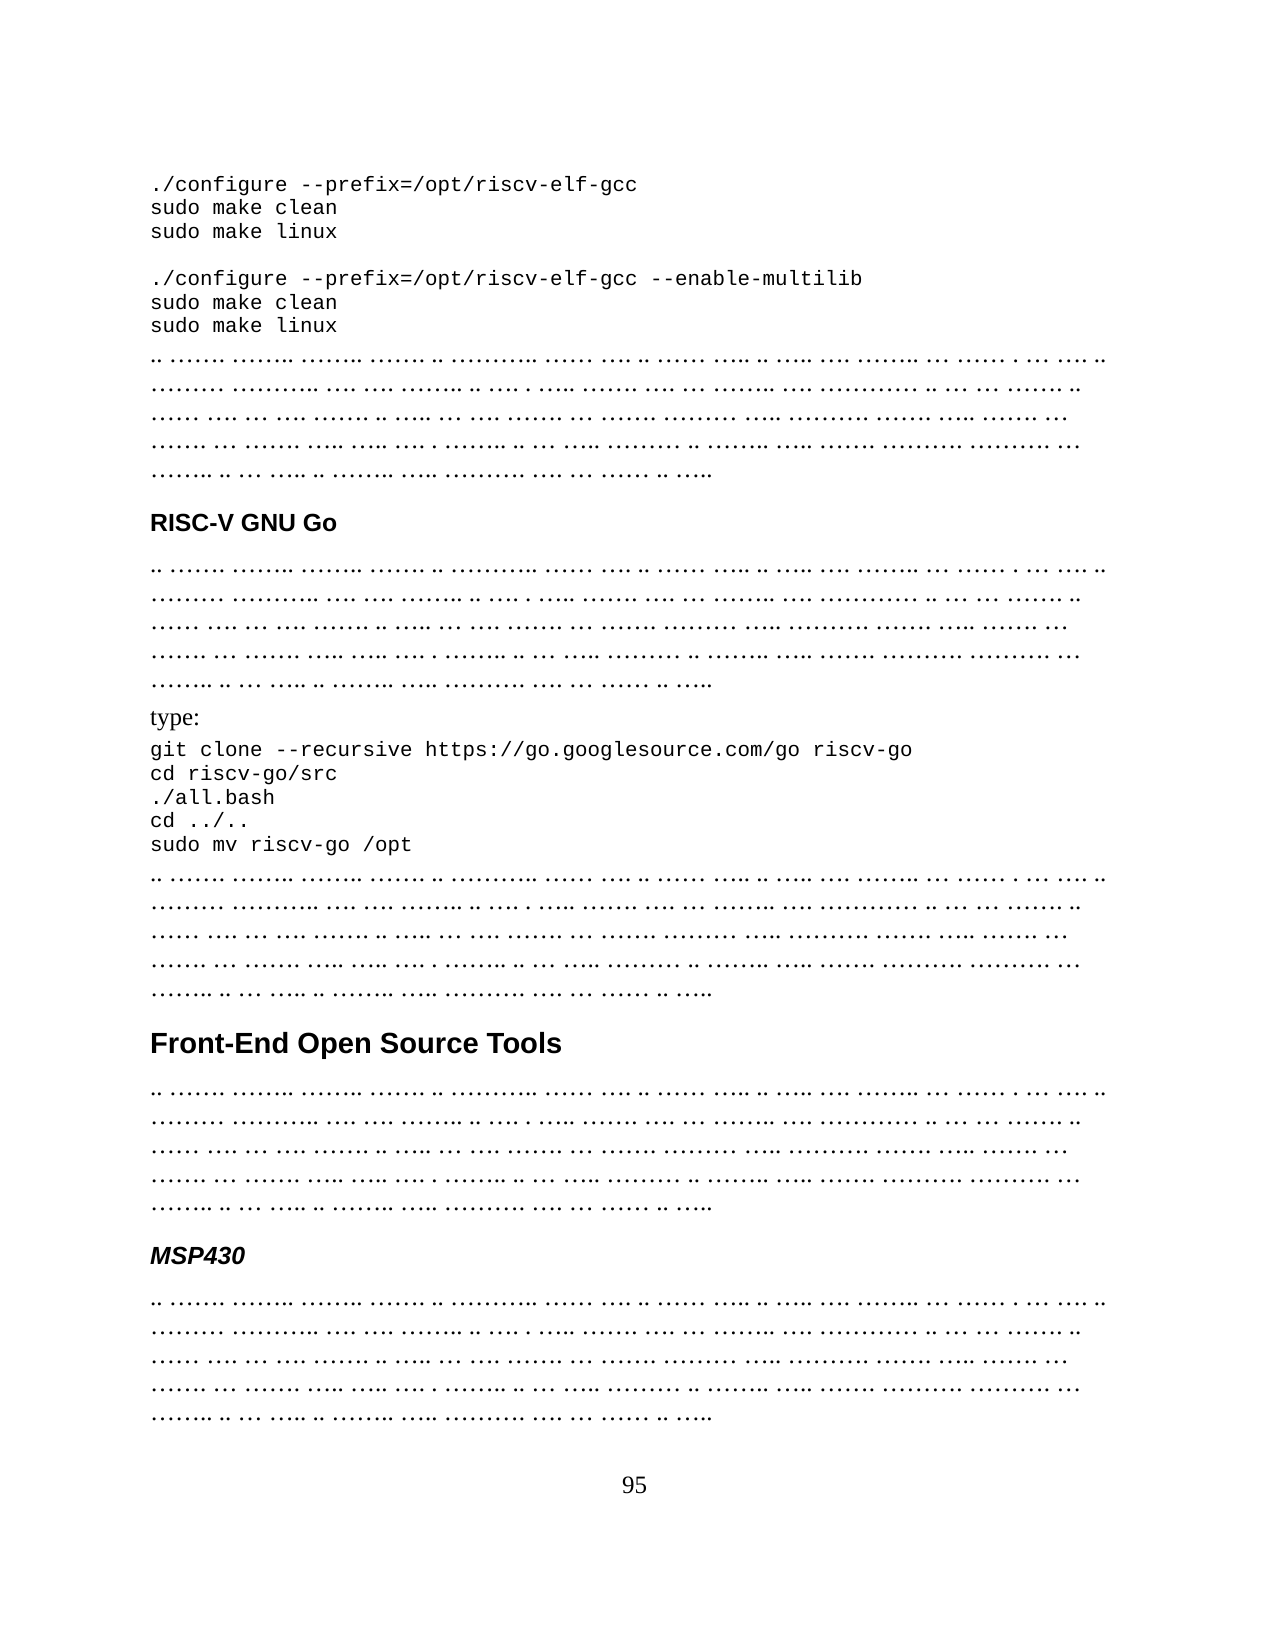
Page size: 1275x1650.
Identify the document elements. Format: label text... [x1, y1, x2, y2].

text ./all.bash [150, 787, 1125, 810]
text sudo make linux [150, 316, 1125, 339]
text .. ……. …….. …….. ……. .. ……….. …… …. .. …… ….. .. ….. …. …….. … …… . … …. .. ……… ……….. …. …. …….. .. …. . ….. ……. …. … …….. …. ………… .. … … ……. .. …… …. … …. ……. .. ….. … …. ……. … ……. ……… ….. ………. ……. ….. ……. … ……. … ……. ….. ….. …. . …….. .. … ….. ……… .. …….. ….. ……. ………. ………. … …….. .. … ….. .. …….. ….. ………. …. … …… .. ….. [150, 1282, 1125, 1426]
text sudo make clean [150, 292, 1125, 316]
text .. ……. …….. …….. ……. .. ……….. …… …. .. …… ….. .. ….. …. …….. … …… . … …. .. ……… ……….. …. …. …….. .. …. . ….. ……. …. … …….. …. ………… .. … … ……. .. …… …. … …. ……. .. ….. … …. ……. … ……. ……… ….. ………. ……. ….. ……. … ……. … ……. ….. ….. …. . …….. .. … ….. ……… .. …….. ….. ……. ………. ………. … …….. .. … ….. .. …….. ….. ………. …. … …… .. ….. [150, 858, 1125, 1001]
subtitle RISC-V GNU Go [150, 508, 1125, 536]
text sudo mv riscv-go /opt [150, 834, 1125, 858]
text .. ……. …….. …….. ……. .. ……….. …… …. .. …… ….. .. ….. …. …….. … …… . … …. .. ……… ……….. …. …. …….. .. …. . ….. ……. …. … …….. …. ………… .. … … ……. .. …… …. … …. ……. .. ….. … …. ……. … ……. ……… ….. ………. ……. ….. ……. … ……. … ……. ….. ….. …. . …….. .. … ….. ……… .. …….. ….. ……. ………. ………. … …….. .. … ….. .. …….. ….. ………. …. … …… .. ….. [150, 339, 1125, 483]
text cd ../.. [150, 810, 1125, 834]
text ./configure --prefix=/opt/riscv-elf-gcc --enable-multilib [150, 268, 1125, 292]
text cd riscv-go/src [150, 763, 1125, 787]
text git clone --recursive https://go.googlesource.com/go riscv-go [150, 739, 1125, 763]
subtitle MSP430 [150, 1241, 1125, 1270]
text sudo make clean [150, 197, 1125, 221]
text sudo make linux [150, 221, 1125, 244]
text .. ……. …….. …….. ……. .. ……….. …… …. .. …… ….. .. ….. …. …….. … …… . … …. .. ……… ……….. …. …. …….. .. …. . ….. ……. …. … …….. …. ………… .. … … ……. .. …… …. … …. ……. .. ….. … …. ……. … ……. ……… ….. ………. ……. ….. ……. … ……. … ……. ….. ….. …. . …….. .. … ….. ……… .. …….. ….. ……. ………. ………. … …….. .. … ….. .. …….. ….. ………. …. … …… .. ….. [150, 549, 1125, 693]
text type: [150, 702, 1125, 730]
subtitle Front-End Open Source Tools [150, 1026, 1125, 1060]
text .. ……. …….. …….. ……. .. ……….. …… …. .. …… ….. .. ….. …. …….. … …… . … …. .. ……… ……….. …. …. …….. .. …. . ….. ……. …. … …….. …. ………… .. … … ……. .. …… …. … …. ……. .. ….. … …. ……. … ……. ……… ….. ………. ……. ….. ……. … ……. … ……. ….. ….. …. . …….. .. … ….. ……… .. …….. ….. ……. ………. ………. … …….. .. … ….. .. …….. ….. ………. …. … …… .. ….. [150, 1072, 1125, 1216]
text ./configure --prefix=/opt/riscv-elf-gcc [150, 174, 1125, 197]
